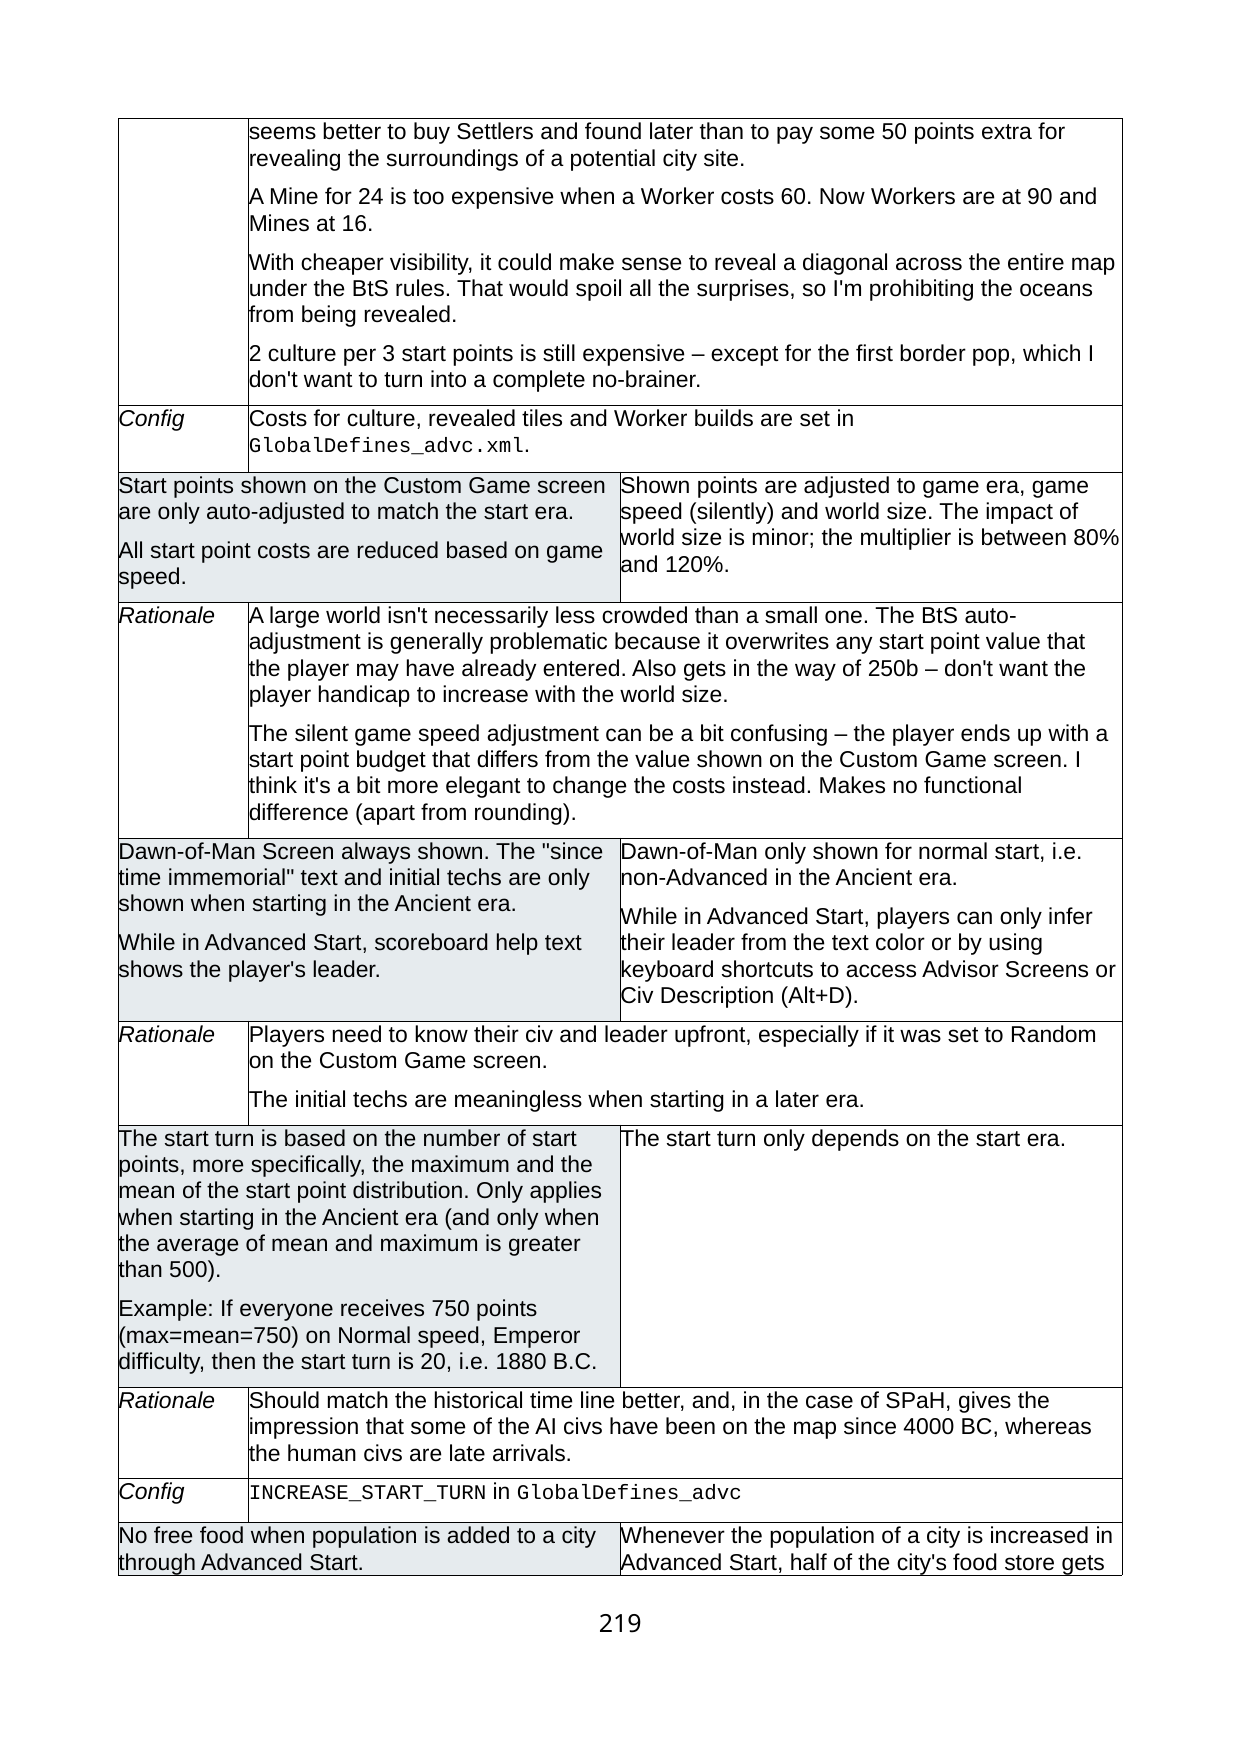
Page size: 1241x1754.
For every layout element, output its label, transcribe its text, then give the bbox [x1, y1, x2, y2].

table_cell Whenever the population of a city is increased in Advanced Start, half of the city's food store gets [621, 1523, 1122, 1575]
table_cell seems better to buy Settlers and found later than to pay some 50 points extra for revealing the surroundings of a potential city site. A Mine for 24 is too expensive when a Worker costs 60. Now Workers are at 90 and Mines at 16. With cheaper visibility, it could make sense to reveal a diagonal across the entire map under the BtS rules. That would spoil all the surprises, so I'm prohibiting the oceans from being revealed. 2 culture per 3 start points is still expensive – except for the first border pop, which I don't want to turn into a complete no-brainer. [249, 119, 1122, 405]
table_cell Shown points are adjusted to game era, game speed (silently) and world size. The impact of world size is minor; the multiplier is between 80% and 120%. [621, 473, 1122, 602]
table_cell Dawn-of-Man only shown for normal start, i.e. non-Advanced in the Ancient era. While in Advanced Start, players can only infer their leader from the text color or by using keyboard shortcuts to access Advisor Screens or Civ Description (Alt+D). [621, 839, 1122, 1021]
table_cell Start points shown on the Custom Game screen are only auto-adjusted to match the start era. All start point costs are reduced based on game speed. [119, 473, 620, 602]
table_cell Should match the historical time line better, and, in the case of SPaH, gives the impression that some of the AI civs have been on the map since 4000 BC, whereas the human civs are late arrivals. [249, 1388, 1122, 1478]
table_cell Rationale [119, 1022, 248, 1124]
table_cell The start turn is based on the number of start points, more specifically, the maximum and the mean of the start point distribution. Only applies when starting in the Ancient era (and only when the average of mean and maximum is greater than 500). Example: If everyone receives 750 points (max=mean=750) on Normal speed, Emperor difficulty, then the start turn is 20, i.e. 1880 B.C. [119, 1126, 620, 1387]
table_cell Players need to know their civ and leader upfront, especially if it was set to Random on the Custom Game screen. The initial techs are meaningless when starting in a later era. [249, 1022, 1122, 1124]
table_cell The start turn only depends on the start era. [621, 1126, 1122, 1387]
table_cell Rationale [119, 1388, 248, 1478]
table_cell Costs for culture, revealed tiles and Worker builds are set in GlobalDefines_advc.xml. [249, 406, 1122, 472]
table_cell Config [119, 406, 248, 472]
table_cell [119, 119, 248, 405]
table_cell Rationale [119, 603, 248, 838]
table_cell Config [119, 1479, 248, 1522]
table_cell No free food when population is added to a city through Advanced Start. [119, 1523, 620, 1575]
table_cell INCREASE_START_TURN in GlobalDefines_advc [249, 1479, 1122, 1522]
table_cell Dawn-of-Man Screen always shown. The "since time immemorial" text and initial techs are only shown when starting in the Ancient era. While in Advanced Start, scoreboard help text shows the player's leader. [119, 839, 620, 1021]
table_cell A large world isn't necessarily less crowded than a small one. The BtS auto-adjustment is generally problematic because it overwrites any start point value that the player may have already entered. Also gets in the way of 250b – don't want the player handicap to increase with the world size. The silent game speed adjustment can be a bit confusing – the player ends up with a start point budget that differs from the value shown on the Custom Game screen. I think it's a bit more elegant to change the costs instead. Makes no functional difference (apart from rounding). [249, 603, 1122, 838]
